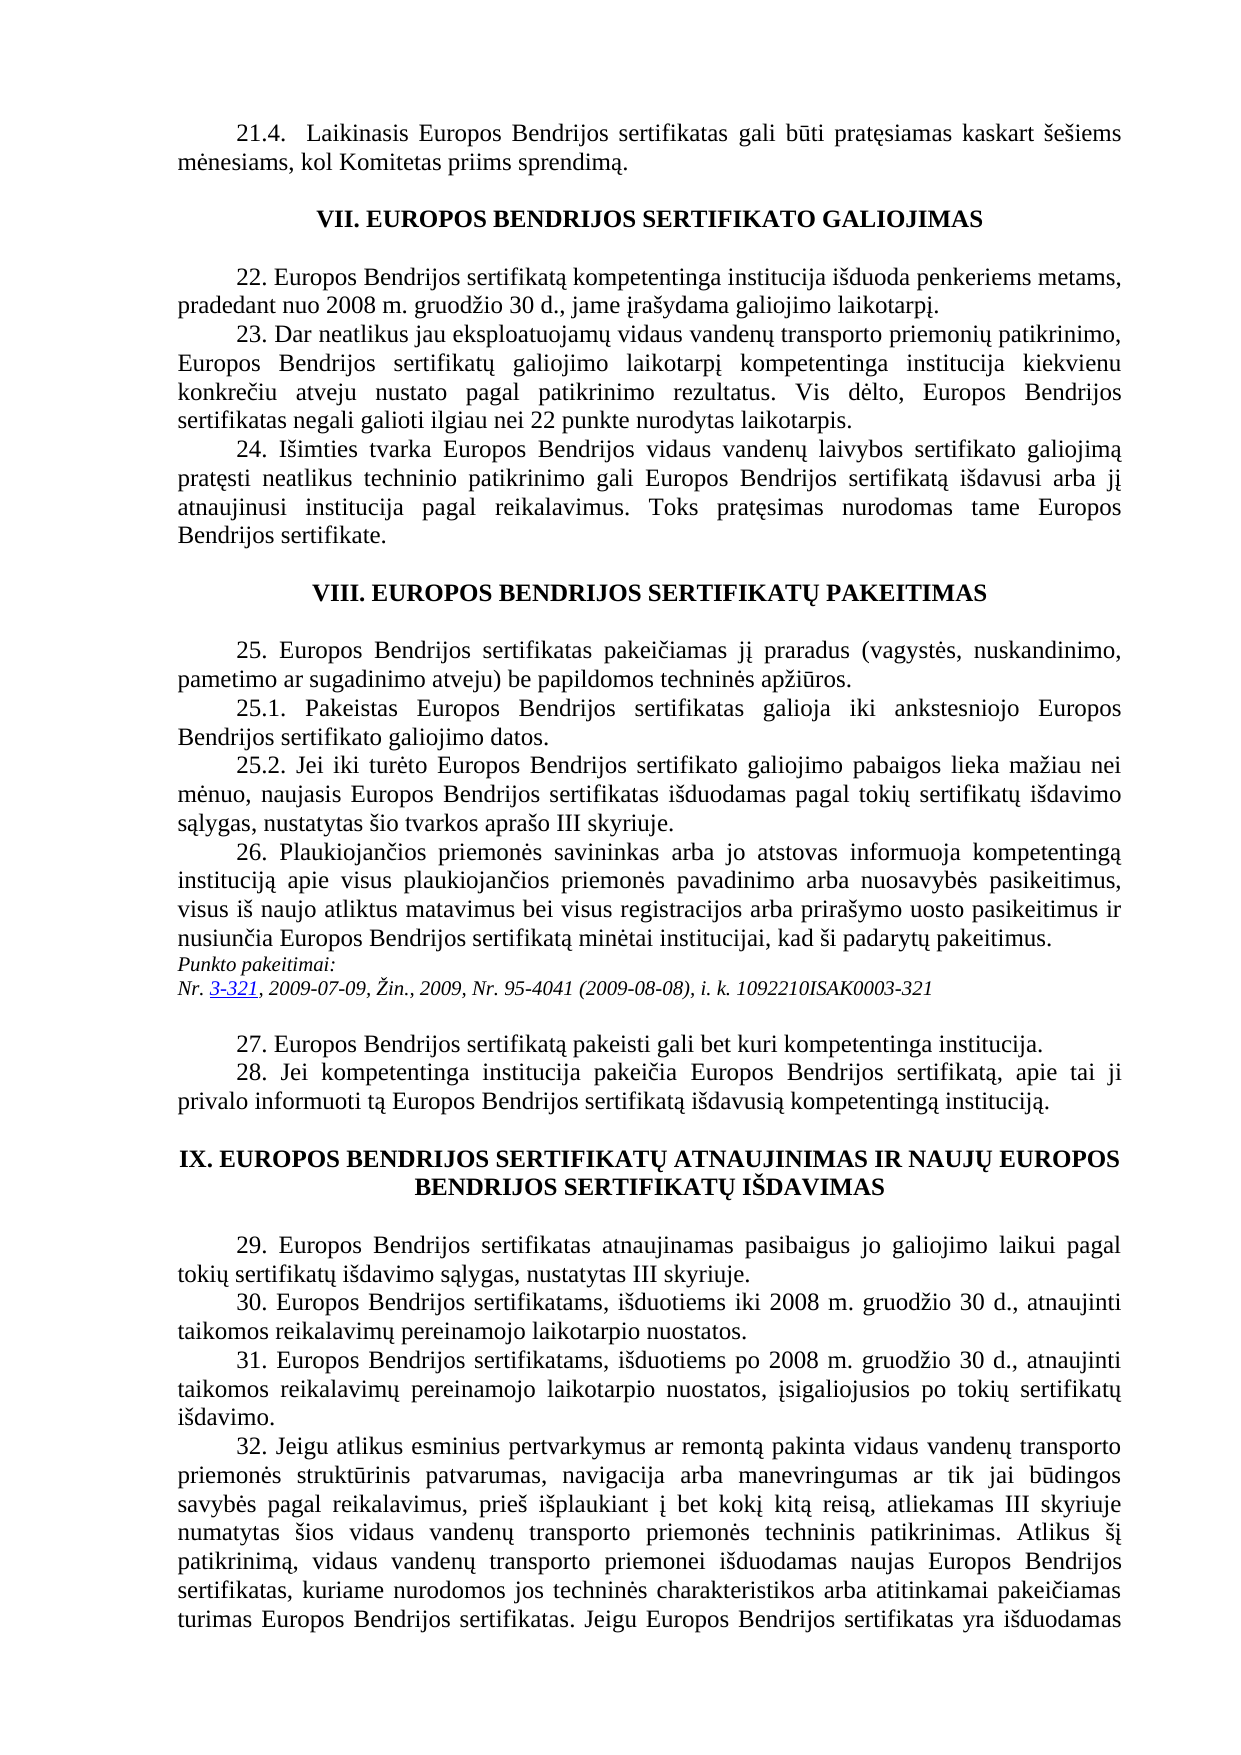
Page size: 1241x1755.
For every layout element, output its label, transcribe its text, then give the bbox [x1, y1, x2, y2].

text 21.4. Laikinasis Europos Bendrijos sertifikatas gali būti pratęsiamas kaskart šešiems mėnesiams, kol Komitetas priims sprendimą. [177, 118, 1122, 176]
text 27. Europos Bendrijos sertifikatą pakeisti gali bet kuri kompetentinga institucija. [177, 1029, 1122, 1057]
text VIII. EUROPOS BENDRIJOS SERTIFIKATŲ PAKEITIMAS [177, 578, 1122, 607]
text 30. Europos Bendrijos sertifikatams, išduotiems iki 2008 m. gruodžio 30 d., atnaujinti taikomos reikalavimų pereinamojo laikotarpio nuostatos. [177, 1287, 1122, 1345]
text 25.1. Pakeistas Europos Bendrijos sertifikatas galioja iki ankstesniojo Europos Bendrijos sertifikato galiojimo datos. [177, 693, 1122, 751]
text 29. Europos Bendrijos sertifikatas atnaujinamas pasibaigus jo galiojimo laikui pagal tokių sertifikatų išdavimo sąlygas, nustatytas III skyriuje. [177, 1230, 1122, 1287]
text 24. Išimties tvarka Europos Bendrijos vidaus vandenų laivybos sertifikato galiojimą pratęsti neatlikus techninio patikrinimo gali Europos Bendrijos sertifikatą išdavusi arba jį atnaujinusi institucija pagal reikalavimus. Toks pratęsimas nurodomas tame Europos Bendrijos sertifikate. [177, 434, 1122, 549]
text 31. Europos Bendrijos sertifikatams, išduotiems po 2008 m. gruodžio 30 d., atnaujinti taikomos reikalavimų pereinamojo laikotarpio nuostatos, įsigaliojusios po tokių sertifikatų išdavimo. [177, 1345, 1122, 1431]
text 25.2. Jei iki turėto Europos Bendrijos sertifikato galiojimo pabaigos lieka mažiau nei mėnuo, naujasis Europos Bendrijos sertifikatas išduodamas pagal tokių sertifikatų išdavimo sąlygas, nustatytas šio tvarkos aprašo III skyriuje. [177, 751, 1122, 837]
text Punkto pakeitimai: [177, 952, 1122, 976]
text 22. Europos Bendrijos sertifikatą kompetentinga institucija išduoda penkeriems metams, pradedant nuo 2008 m. gruodžio 30 d., jame įrašydama galiojimo laikotarpį. [177, 262, 1122, 319]
text VII. EUROPOS BENDRIJOS SERTIFIKATO GALIOJIMAS [177, 204, 1122, 233]
text 32. Jeigu atlikus esminius pertvarkymus ar remontą pakinta vidaus vandenų transporto priemonės struktūrinis patvarumas, navigacija arba manevringumas ar tik jai būdingos savybės pagal reikalavimus, prieš išplaukiant į bet kokį kitą reisą, atliekamas III skyriuje numatytas šios vidaus vandenų transporto priemonės techninis patikrinimas. Atlikus šį patikrinimą, vidaus vandenų transporto priemonei išduodamas naujas Europos Bendrijos sertifikatas, kuriame nurodomos jos techninės charakteristikos arba atitinkamai pakeičiamas turimas Europos Bendrijos sertifikatas. Jeigu Europos Bendrijos sertifikatas yra išduodamas [177, 1431, 1122, 1632]
text Nr. 3-321, 2009-07-09, Žin., 2009, Nr. 95-4041 (2009-08-08), i. k. 1092210ISAK0003-321 [177, 976, 1122, 1000]
text 28. Jei kompetentinga institucija pakeičia Europos Bendrijos sertifikatą, apie tai ji privalo informuoti tą Europos Bendrijos sertifikatą išdavusią kompetentingą instituciją. [177, 1057, 1122, 1115]
text 25. Europos Bendrijos sertifikatas pakeičiamas jį praradus (vagystės, nuskandinimo, pametimo ar sugadinimo atveju) be papildomos techninės apžiūros. [177, 636, 1122, 693]
text IX. EUROPOS BENDRIJOS SERTIFIKATŲ ATNAUJINIMAS IR NAUJŲ EUROPOS BENDRIJOS SERTIFIKATŲ IŠDAVIMAS [177, 1144, 1122, 1201]
text 23. Dar neatlikus jau eksploatuojamų vidaus vandenų transporto priemonių patikrinimo, Europos Bendrijos sertifikatų galiojimo laikotarpį kompetentinga institucija kiekvienu konkrečiu atveju nustato pagal patikrinimo rezultatus. Vis dėlto, Europos Bendrijos sertifikatas negali galioti ilgiau nei 22 punkte nurodytas laikotarpis. [177, 319, 1122, 434]
text 26. Plaukiojančios priemonės savininkas arba jo atstovas informuoja kompetentingą instituciją apie visus plaukiojančios priemonės pavadinimo arba nuosavybės pasikeitimus, visus iš naujo atliktus matavimus bei visus registracijos arba prirašymo uosto pasikeitimus ir nusiunčia Europos Bendrijos sertifikatą minėtai institucijai, kad ši padarytų pakeitimus. [177, 837, 1122, 952]
